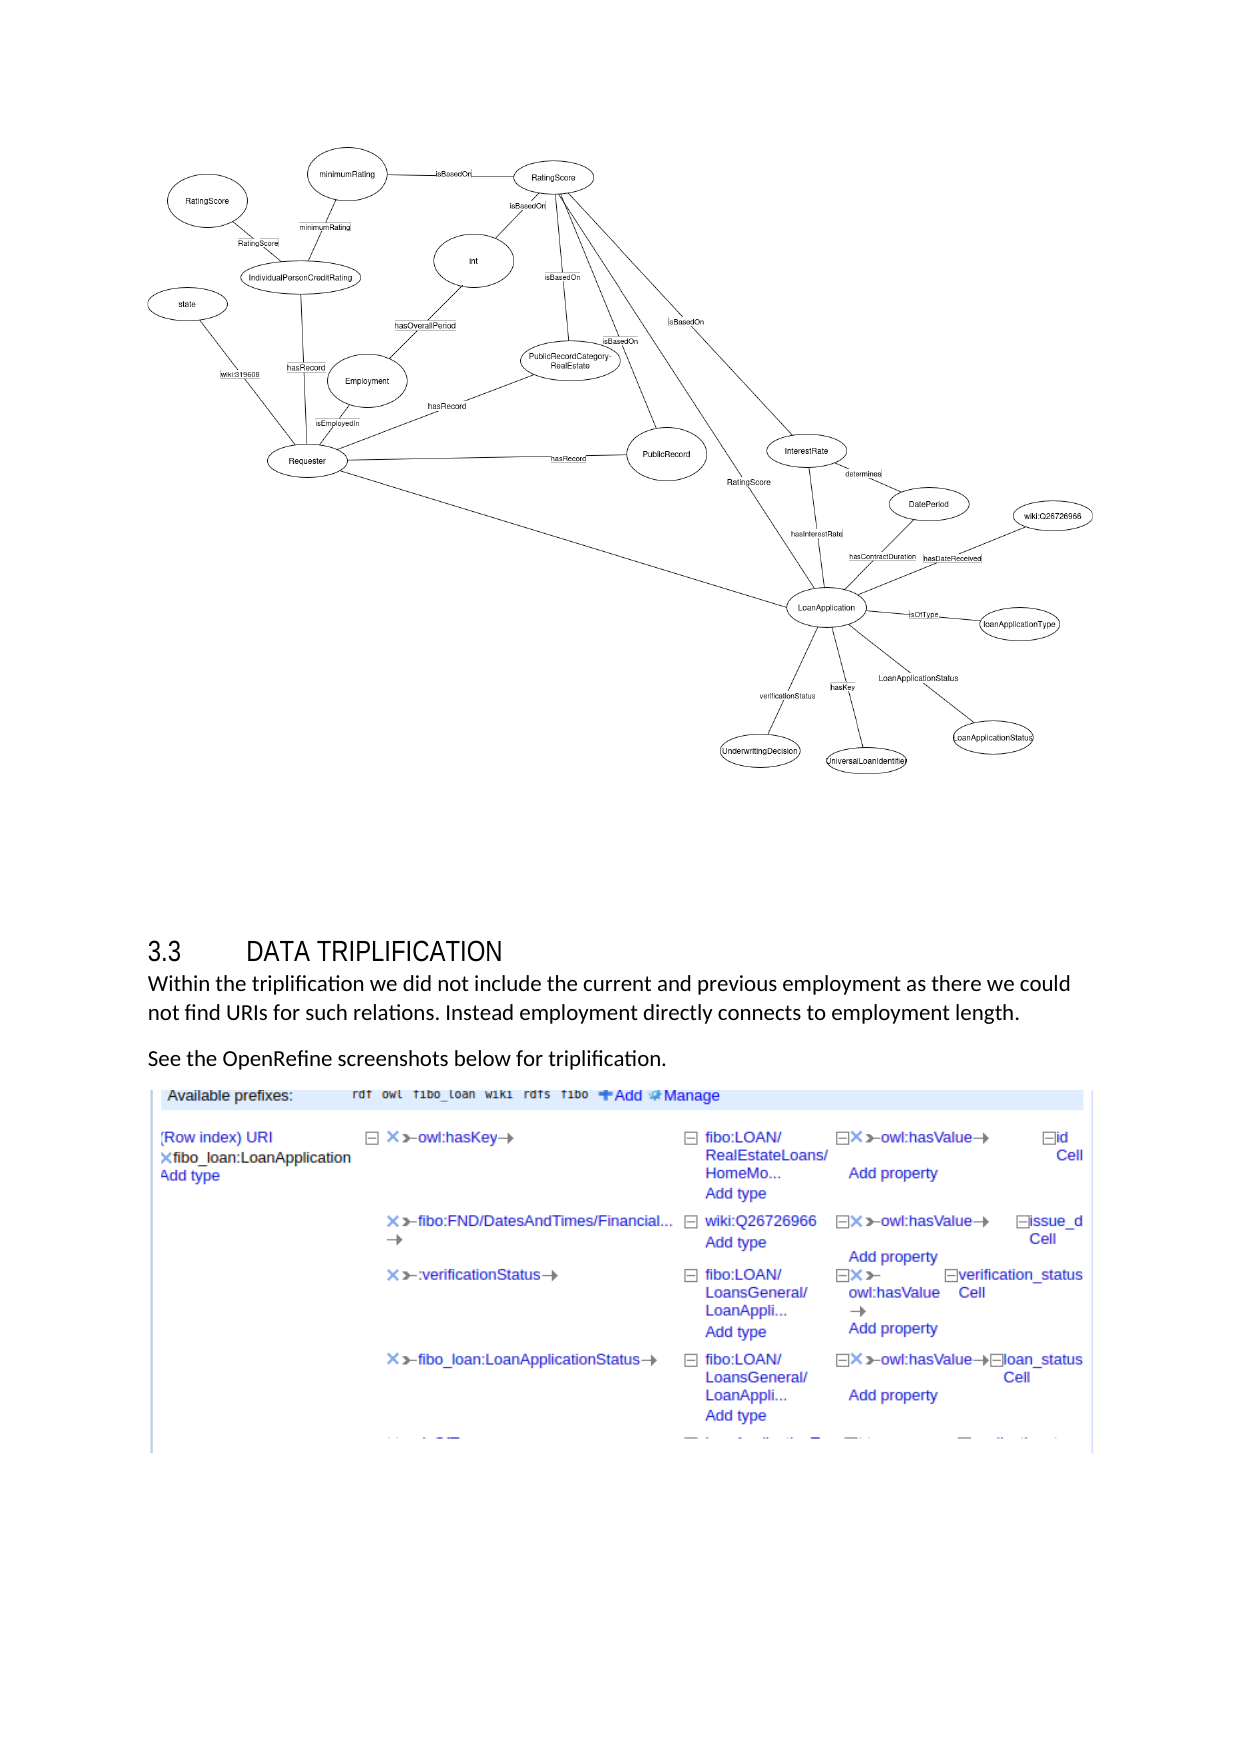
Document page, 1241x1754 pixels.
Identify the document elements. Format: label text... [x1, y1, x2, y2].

text Within the triplification we did not include the current and previous employment as there we could not find URIs for such relations. Instead employment directly connects to employment length. [148, 969, 1093, 1026]
subtitle Data triplification [148, 934, 1093, 967]
text See the OpenRefine screenshots below for triplification. [148, 1044, 1093, 1072]
